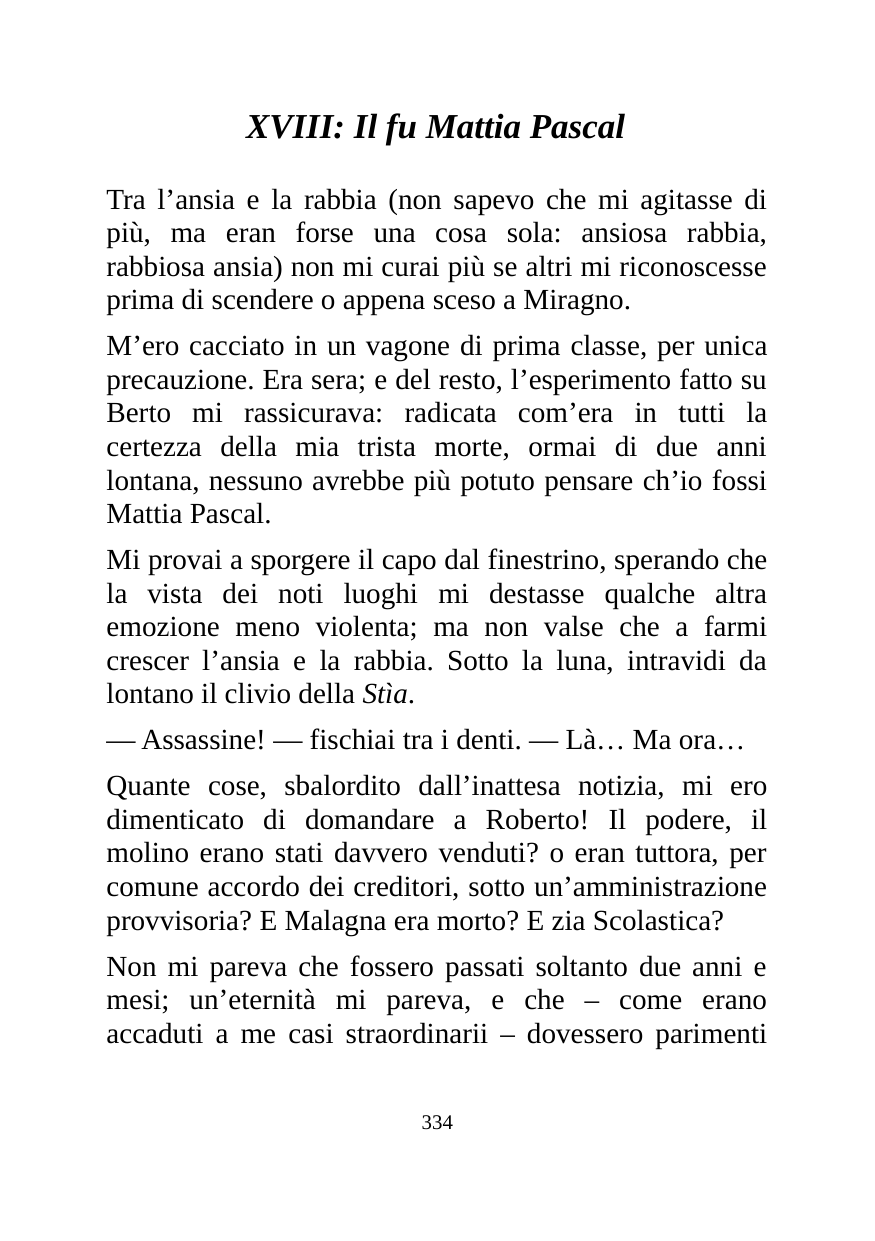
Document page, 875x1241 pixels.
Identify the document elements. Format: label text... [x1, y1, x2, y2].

subtitle XVIII: Il fu Mattia Pascal [106, 106, 768, 146]
text Non mi pareva che fossero passati soltanto due anni e mesi; un’eternità mi pareva, e che – come erano accaduti a me casi straordinarii – dovessero parimenti [106, 949, 768, 1049]
text Tra l’ansia e la rabbia (non sapevo che mi agitasse di più, ma eran forse una cosa sola: ansiosa rabbia, rabbiosa ansia) non mi curai più se altri mi riconoscesse prima di scendere o appena sceso a Miragno. [106, 182, 768, 316]
text Quante cose, sbalordito dall’inattesa notizia, mi ero dimenticato di domandare a Roberto! Il podere, il molino erano stati davvero venduti? o eran tuttora, per comune accordo dei creditori, sotto un’amministrazione provvisoria? E Malagna era morto? E zia Scolastica? [106, 768, 768, 936]
text M’ero cacciato in un vagone di prima classe, per unica precauzione. Era sera; e del resto, l’esperimento fatto su Berto mi rassicurava: radicata com’era in tutti la certezza della mia trista morte, ormai di due anni lontana, nessuno avrebbe più potuto pensare ch’io fossi Mattia Pascal. [106, 328, 768, 530]
text — Assassine! — fischiai tra i denti. — Là… Ma ora… [106, 722, 768, 756]
text Mi provai a sporgere il capo dal finestrino, sperando che la vista dei noti luoghi mi destasse qualche altra emozione meno violenta; ma non valse che a farmi crescer l’ansia e la rabbia. Sotto la luna, intravidi da lontano il clivio della Stìa. [106, 542, 768, 710]
